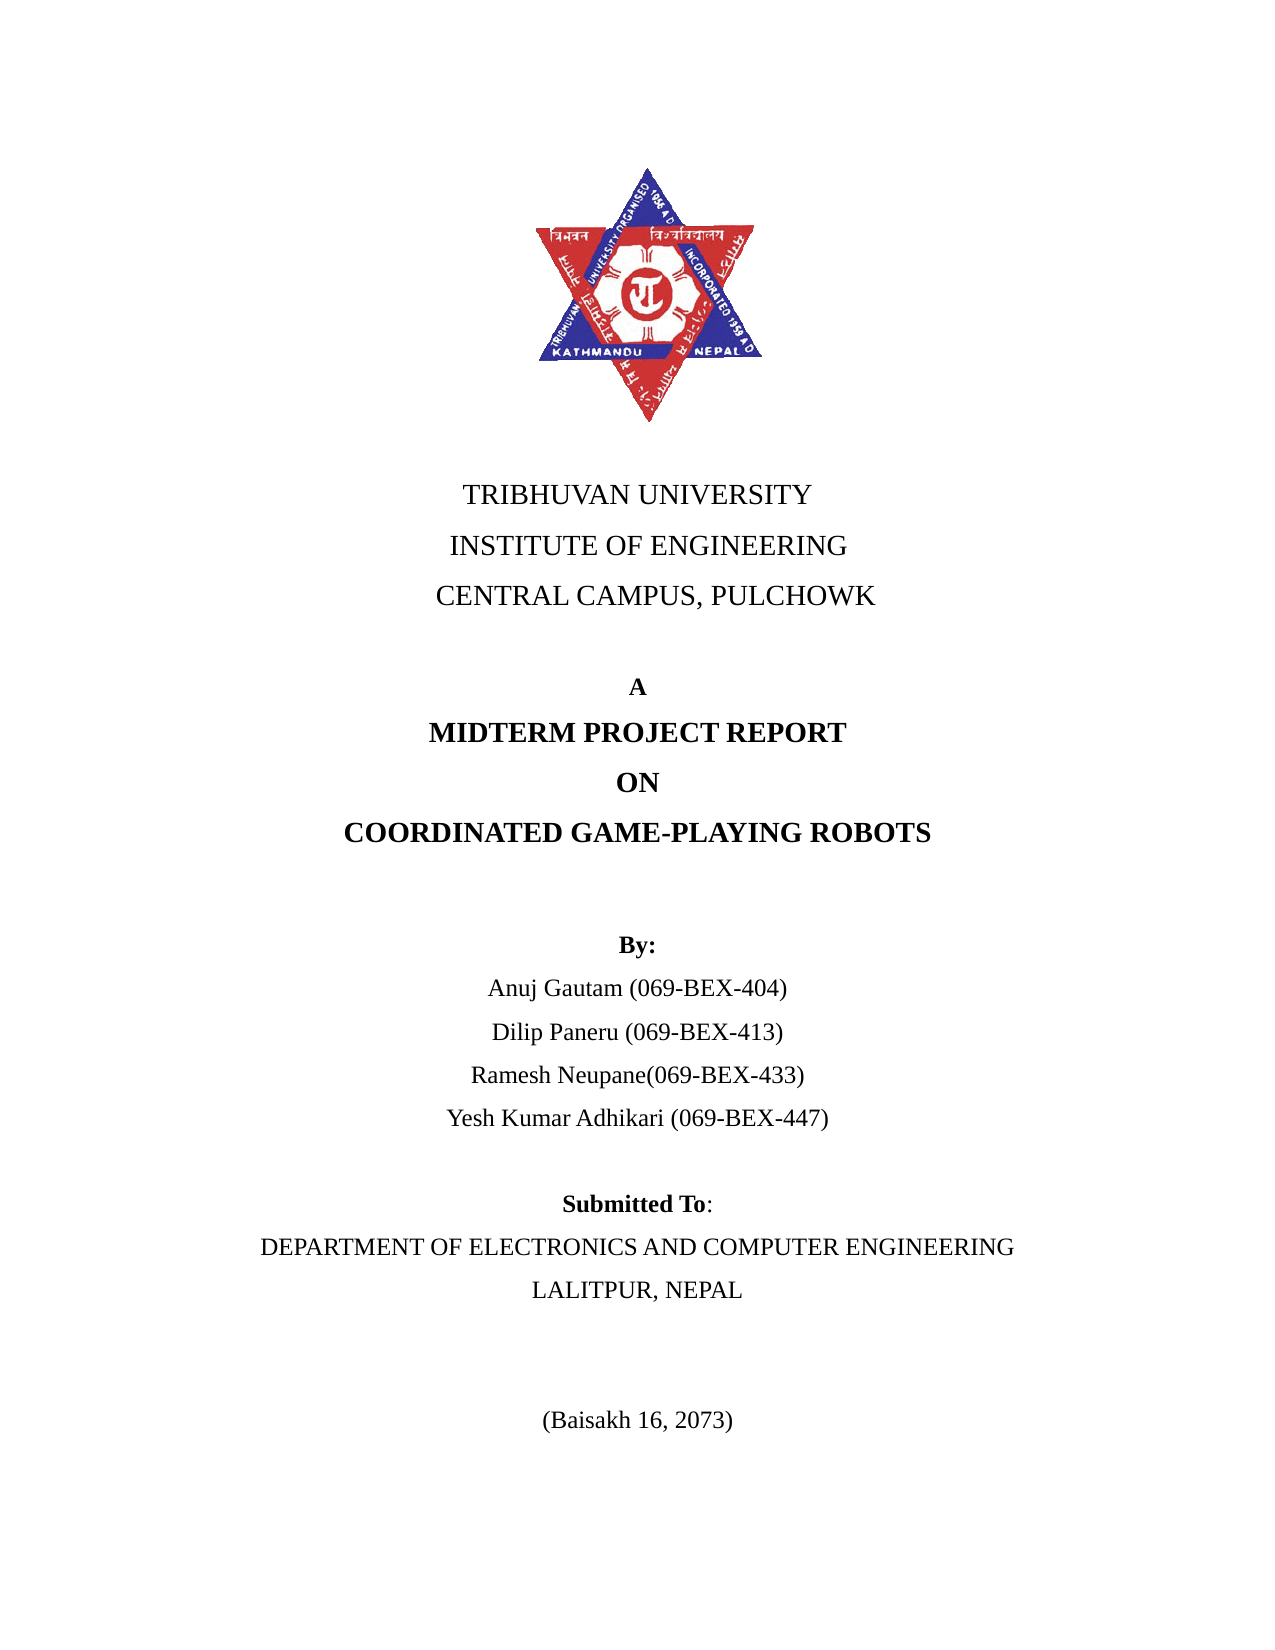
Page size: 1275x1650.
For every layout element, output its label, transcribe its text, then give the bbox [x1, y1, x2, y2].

text Submitted To: [118, 1189, 1157, 1218]
text Dilip Paneru (069-BEX-413) [118, 1017, 1157, 1045]
text Ramesh Neupane(069-BEX-433) [118, 1060, 1157, 1088]
text By: [118, 930, 1157, 959]
text CENTRAL CAMPUS, PULCHOWK [118, 578, 1157, 612]
text (Baisakh 16, 2073) [118, 1405, 1157, 1433]
text Anuj Gautam (069-BEX-404) [118, 973, 1157, 1002]
text COORDINATED GAME-PLAYING ROBOTS [118, 815, 1157, 849]
text MIDTERM PROJECT REPORT [118, 715, 1157, 748]
text Yesh Kumar Adhikari (069-BEX-447) [118, 1103, 1157, 1132]
text LALITPUR, NEPAL [118, 1275, 1157, 1304]
text ON [118, 765, 1157, 798]
picture [511, 157, 784, 443]
text DEPARTMENT OF ELECTRONICS AND COMPUTER ENGINEERING [118, 1232, 1157, 1261]
text TRIBHUVAN UNIVERSITY [118, 477, 1157, 511]
text A [118, 672, 1157, 700]
text INSTITUTE OF ENGINEERING [118, 528, 1157, 561]
